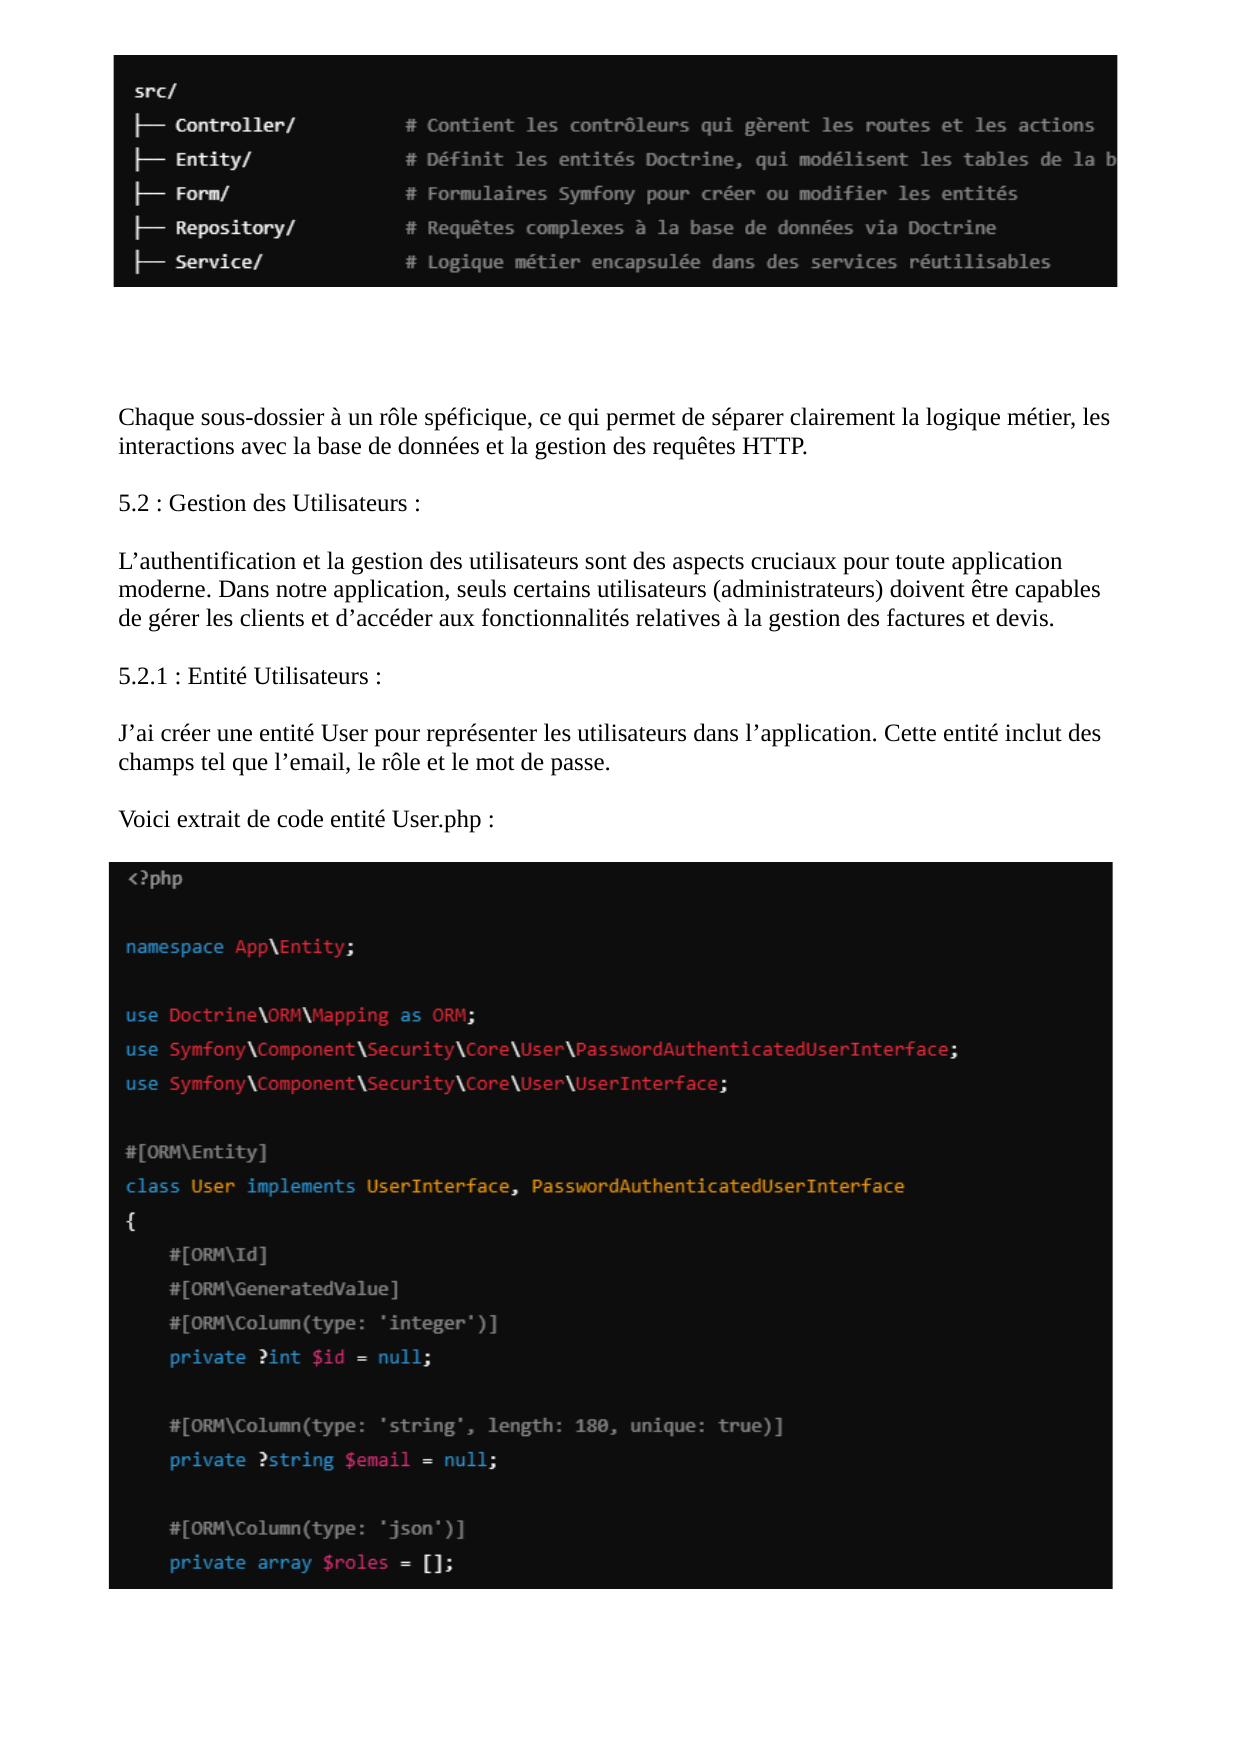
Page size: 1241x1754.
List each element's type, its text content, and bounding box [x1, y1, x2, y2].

text 5.2.1 : Entité Utilisateurs : [118, 661, 1122, 689]
text J’ai créer une entité User pour représenter les utilisateurs dans l’application. Cette entité inclut des champs tel que l’email, le rôle et le mot de passe. [118, 718, 1122, 776]
text Chaque sous-dossier à un rôle spéficique, ce qui permet de séparer clairement la logique métier, les interactions avec la base de données et la gestion des requêtes HTTP. [118, 402, 1122, 459]
text 5.2 : Gestion des Utilisateurs : [118, 488, 1122, 517]
picture [108, 862, 1113, 1589]
text L’authentification et la gestion des utilisateurs sont des aspects cruciaux pour toute application moderne. Dans notre application, seuls certains utilisateurs (administrateurs) doivent être capables de gérer les clients et d’accéder aux fonctionnalités relatives à la gestion des factures et devis. [118, 517, 1122, 632]
text Voici extrait de code entité User.php : [118, 804, 1122, 833]
picture [113, 55, 1118, 287]
